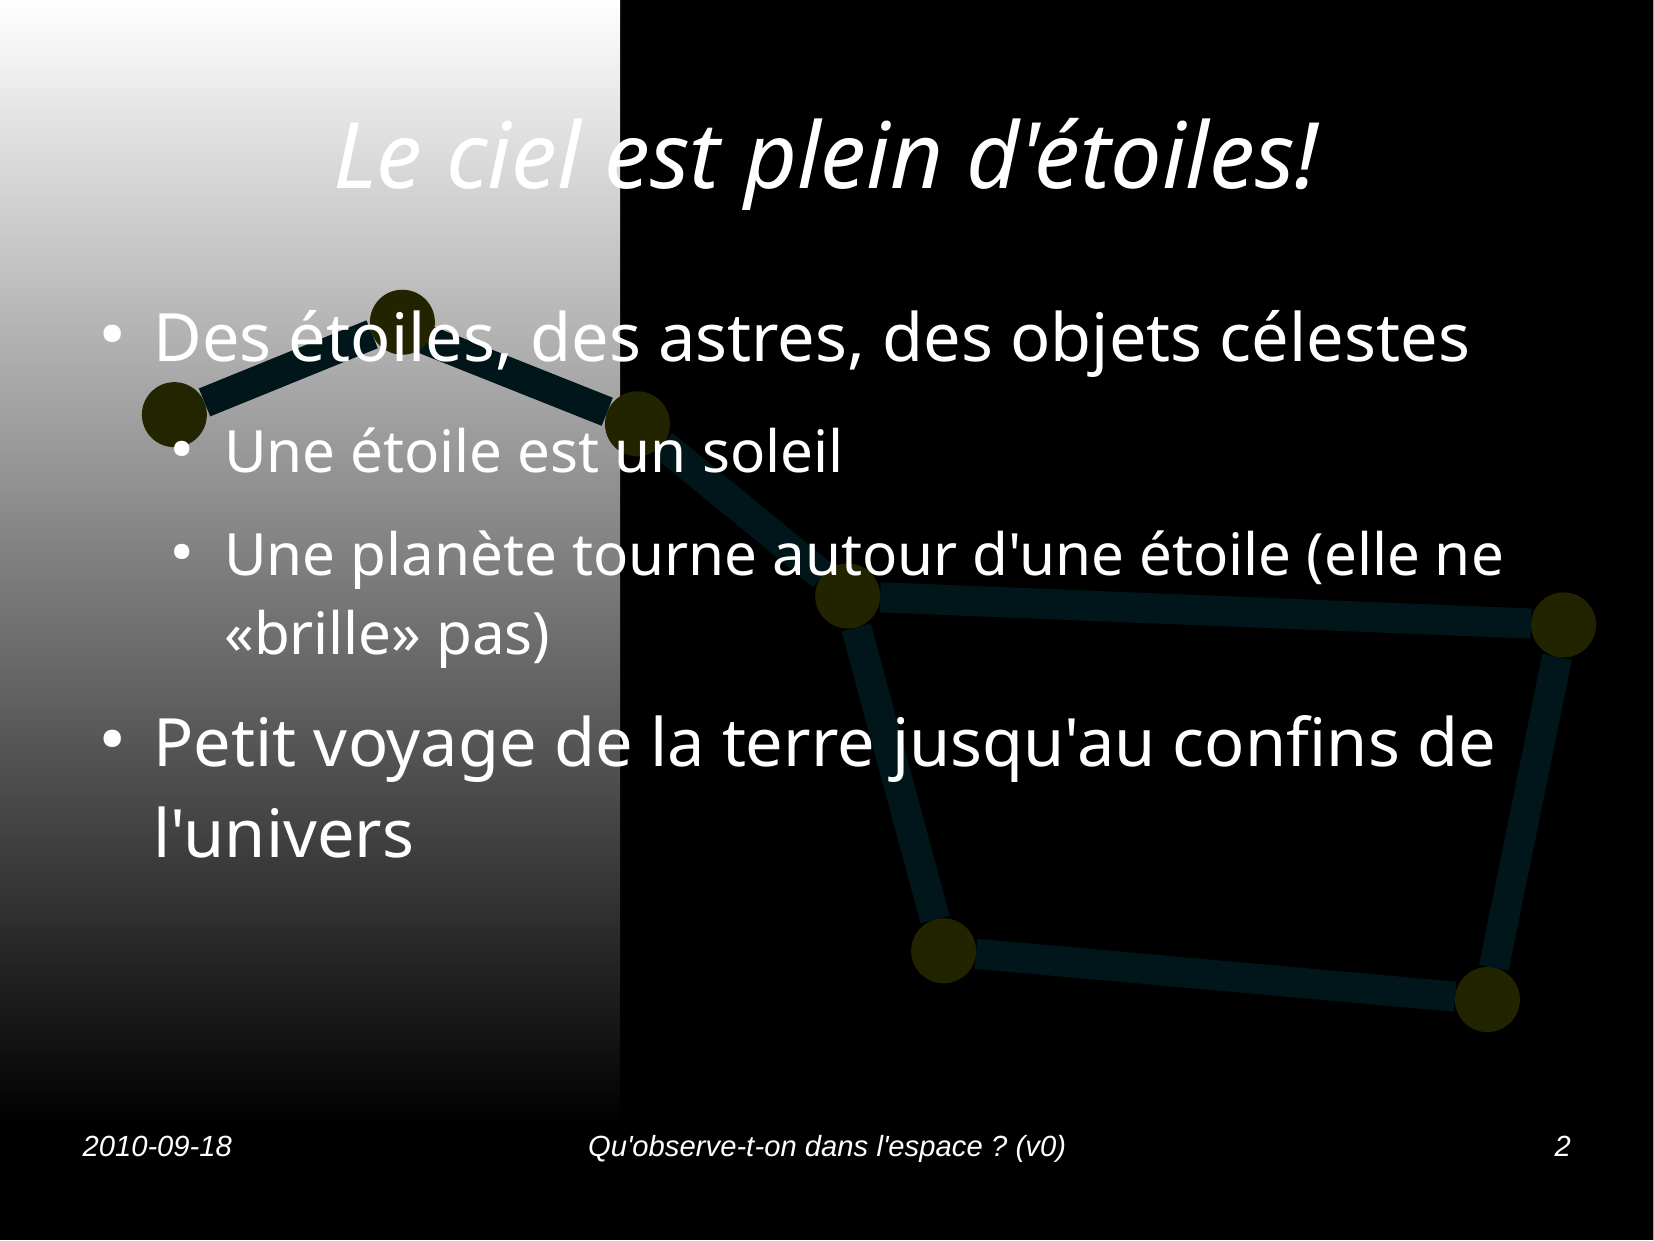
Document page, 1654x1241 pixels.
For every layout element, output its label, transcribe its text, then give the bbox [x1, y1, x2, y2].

list Des étoiles, des astres, des objets célestes Une étoile est un soleil Une planète tourne autour d'une étoile (elle ne «brille» pas) Petit voyage de la terre jusqu'au confins de l'univers [82, 290, 1571, 1109]
title Le ciel est plein d'étoiles! [82, 49, 1571, 257]
